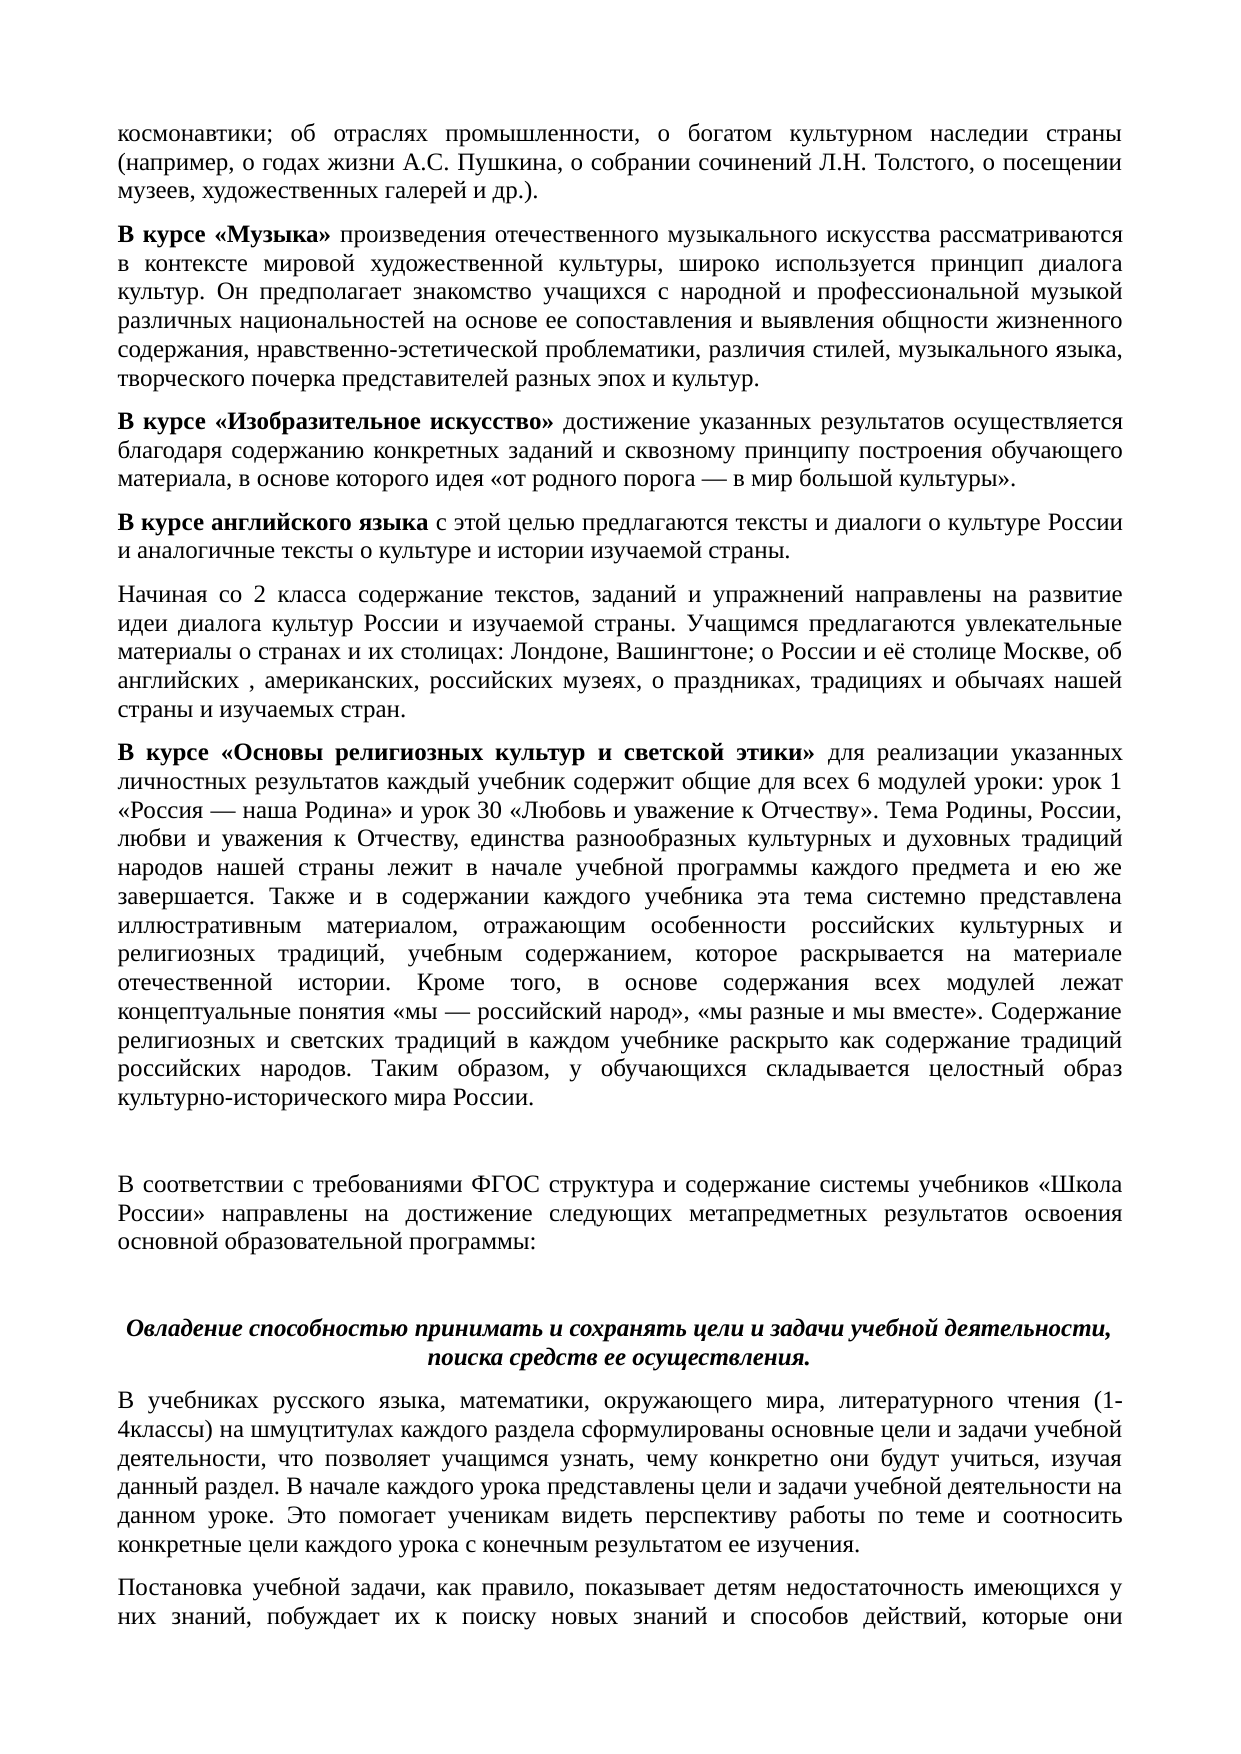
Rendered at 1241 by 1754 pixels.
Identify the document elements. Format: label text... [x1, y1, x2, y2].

text космонавтики; об отраслях промышленности, о богатом культурном наследии страны (например, о годах жизни А.С. Пушкина, о собрании сочинений Л.Н. Толстого, о посещении музеев, художественных галерей и др.). [117, 118, 1123, 204]
text В курсе «Изобразительное искусство» достижение указанных результатов осуществляется благодаря содержанию конкретных заданий и сквозному принципу построения обучающего материала, в основе которого идея «от родного порога — в мир большой культуры». [117, 406, 1123, 492]
text Овладение способностью принимать и сохранять цели и задачи учебной деятельности, поиска средств ее осуществления. [117, 1313, 1123, 1371]
text В курсе английского языка с этой целью предлагаются тексты и диалоги о культуре России и аналогичные тексты о культуре и истории изучаемой страны. [117, 507, 1123, 564]
text В соответствии с требованиями ФГОС структура и содержание системы учебников «Школа России» направлены на достижение следующих метапредметных результатов освоения основной образовательной программы: [117, 1169, 1123, 1255]
text Начиная со 2 класса содержание текстов, заданий и упражнений направлены на развитие идеи диалога культур России и изучаемой страны. Учащимся предлагаются увлекательные материалы о странах и их столицах: Лондоне, Вашингтоне; о России и её столице Москве, об английских , американских, российских музеях, о праздниках, традициях и обычаях нашей страны и изучаемых стран. [117, 579, 1123, 723]
text Постановка учебной задачи, как правило, показывает детям недостаточность имеющихся у них знаний, побуждает их к поиску новых знаний и способов действий, которые они [117, 1572, 1123, 1630]
text В курсе «Музыка» произведения отечественного музыкального искусства рассматриваются в контексте мировой художественной культуры, широко используется принцип диалога культур. Он предполагает знакомство учащихся с народной и профессиональной музыкой различных национальностей на основе ее сопоставления и выявления общности жизненного содержания, нравственно-эстетической проблематики, различия стилей, музыкального языка, творческого почерка представителей разных эпох и культур. [117, 219, 1123, 391]
text В курсе «Основы религиозных культур и светской этики» для реализации указанных личностных результатов каждый учебник содержит общие для всех 6 модулей уроки: урок 1 «Россия — наша Родина» и урок 30 «Любовь и уважение к Отчеству». Тема Родины, России, любви и уважения к Отчеству, единства разнообразных культурных и духовных традиций народов нашей страны лежит в начале учебной программы каждого предмета и ею же завершается. Также и в содержании каждого учебника эта тема системно представлена иллюстративным материалом, отражающим особенности российских культурных и религиозных традиций, учебным содержанием, которое раскрывается на материале отечественной истории. Кроме того, в основе содержания всех модулей лежат концептуальные понятия «мы — российский народ», «мы разные и мы вместе». Содержание религиозных и светских традиций в каждом учебнике раскрыто как содержание традиций российских народов. Таким образом, у обучающихся складывается целостный образ культурно-исторического мира России. [117, 737, 1123, 1111]
text В учебниках русского языка, математики, окружающего мира, литературного чтения (1-4классы) на шмуцтитулах каждого раздела сформулированы основные цели и задачи учебной деятельности, что позволяет учащимся узнать, чему конкретно они будут учиться, изучая данный раздел. В начале каждого урока представлены цели и задачи учебной деятельности на данном уроке. Это помогает ученикам видеть перспективу работы по теме и соотносить конкретные цели каждого урока с конечным результатом ее изучения. [117, 1385, 1123, 1558]
